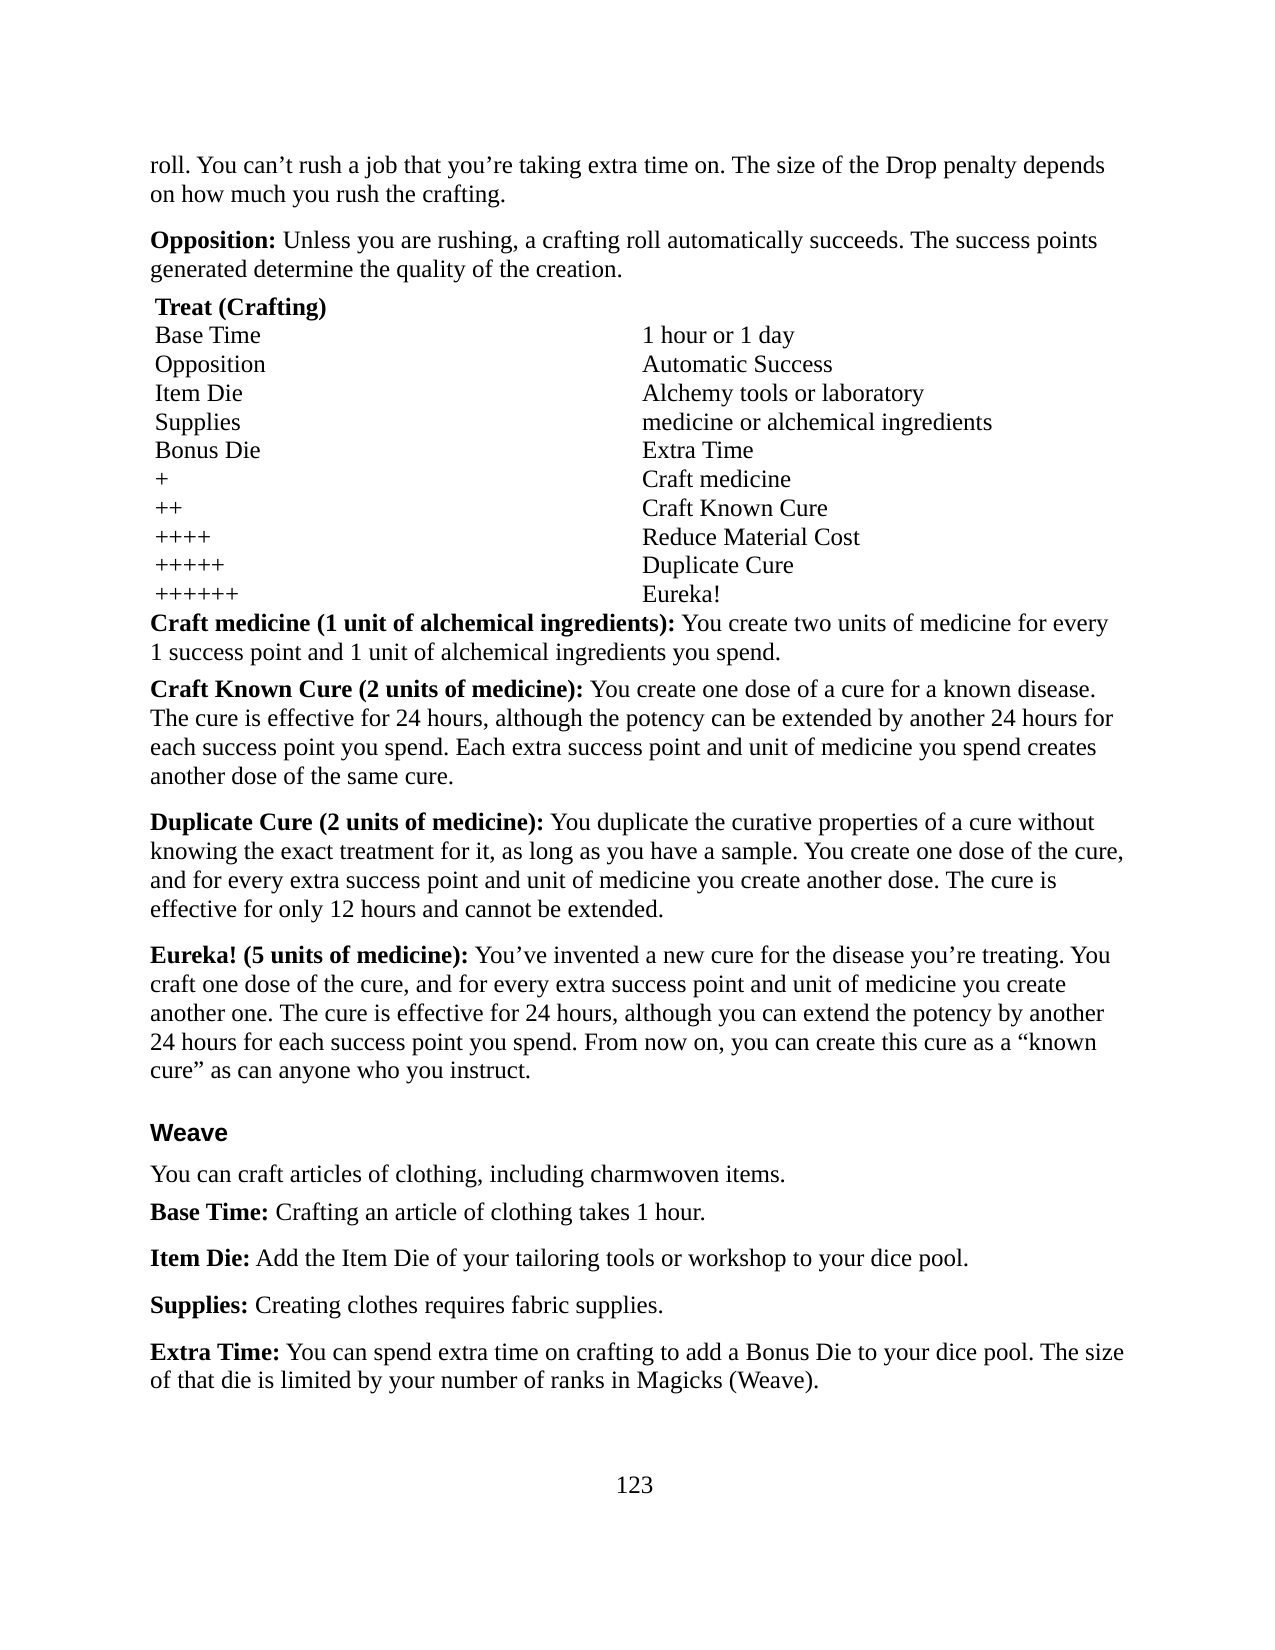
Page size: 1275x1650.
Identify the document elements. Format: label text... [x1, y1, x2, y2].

text Item Die: Add the Item Die of your tailoring tools or workshop to your dice pool. [150, 1243, 1125, 1272]
text roll. You can’t rush a job that you’re taking extra time on. The size of the Drop penalty depends on how much you rush the crafting. [150, 150, 1125, 207]
table_cell Base Time [150, 321, 637, 349]
table_cell Alchemy tools or laboratory [638, 378, 1125, 407]
text Opposition: Unless you are rushing, a crafting roll automatically succeeds. The success points generated determine the quality of the creation. [150, 225, 1125, 283]
table_cell Item Die [150, 378, 637, 407]
text Eureka! (5 units of medicine): You’ve invented a new cure for the disease you’re treating. You craft one dose of the cure, and for every extra success point and unit of medicine you create another one. The cure is effective for 24 hours, although you can extend the potency by another 24 hours for each success point you spend. From now on, you can create this cure as a “known cure” as can anyone who you instruct. [150, 940, 1125, 1084]
table_header Treat (Crafting) [150, 292, 637, 321]
table_cell Duplicate Cure [638, 551, 1125, 579]
text Duplicate Cure (2 units of medicine): You duplicate the curative properties of a cure without knowing the exact treatment for it, as long as you have a sample. You create one dose of the cure, and for every extra success point and unit of medicine you create another dose. The cure is effective for only 12 hours and cannot be extended. [150, 807, 1125, 922]
table_cell ++ [150, 493, 637, 522]
text Base Time: Crafting an article of clothing takes 1 hour. [150, 1197, 1125, 1226]
text Supplies: Creating clothes requires fabric supplies. [150, 1290, 1125, 1319]
table_cell Bonus Die [150, 436, 637, 464]
table_cell 1 hour or 1 day [638, 321, 1125, 349]
table_cell + [150, 464, 637, 493]
table_cell +++++ [150, 551, 637, 579]
table_cell Craft Known Cure [638, 493, 1125, 522]
table_header [638, 292, 1125, 321]
table_cell Reduce Material Cost [638, 522, 1125, 551]
table_cell Extra Time [638, 436, 1125, 464]
table_cell Craft medicine [638, 464, 1125, 493]
text Craft medicine (1 unit of alchemical ingredients): You create two units of medicine for every 1 success point and 1 unit of alchemical ingredients you spend. [150, 608, 1125, 666]
table_cell Supplies [150, 407, 637, 436]
table_cell Eureka! [638, 579, 1125, 608]
subtitle Weave [150, 1118, 1125, 1147]
table_cell ++++ [150, 522, 637, 551]
table_cell Opposition [150, 349, 637, 378]
text You can craft articles of clothing, including charmwoven items. [150, 1159, 1125, 1188]
text Extra Time: You can spend extra time on crafting to add a Bonus Die to your dice pool. The size of that die is limited by your number of ranks in Magicks (Weave). [150, 1337, 1125, 1394]
table_cell Automatic Success [638, 349, 1125, 378]
table_cell ++++++ [150, 579, 637, 608]
text Craft Known Cure (2 units of medicine): You create one dose of a cure for a known disease. The cure is effective for 24 hours, although the potency can be extended by another 24 hours for each success point you spend. Each extra success point and unit of medicine you spend creates another dose of the same cure. [150, 674, 1125, 789]
table_cell medicine or alchemical ingredients [638, 407, 1125, 436]
